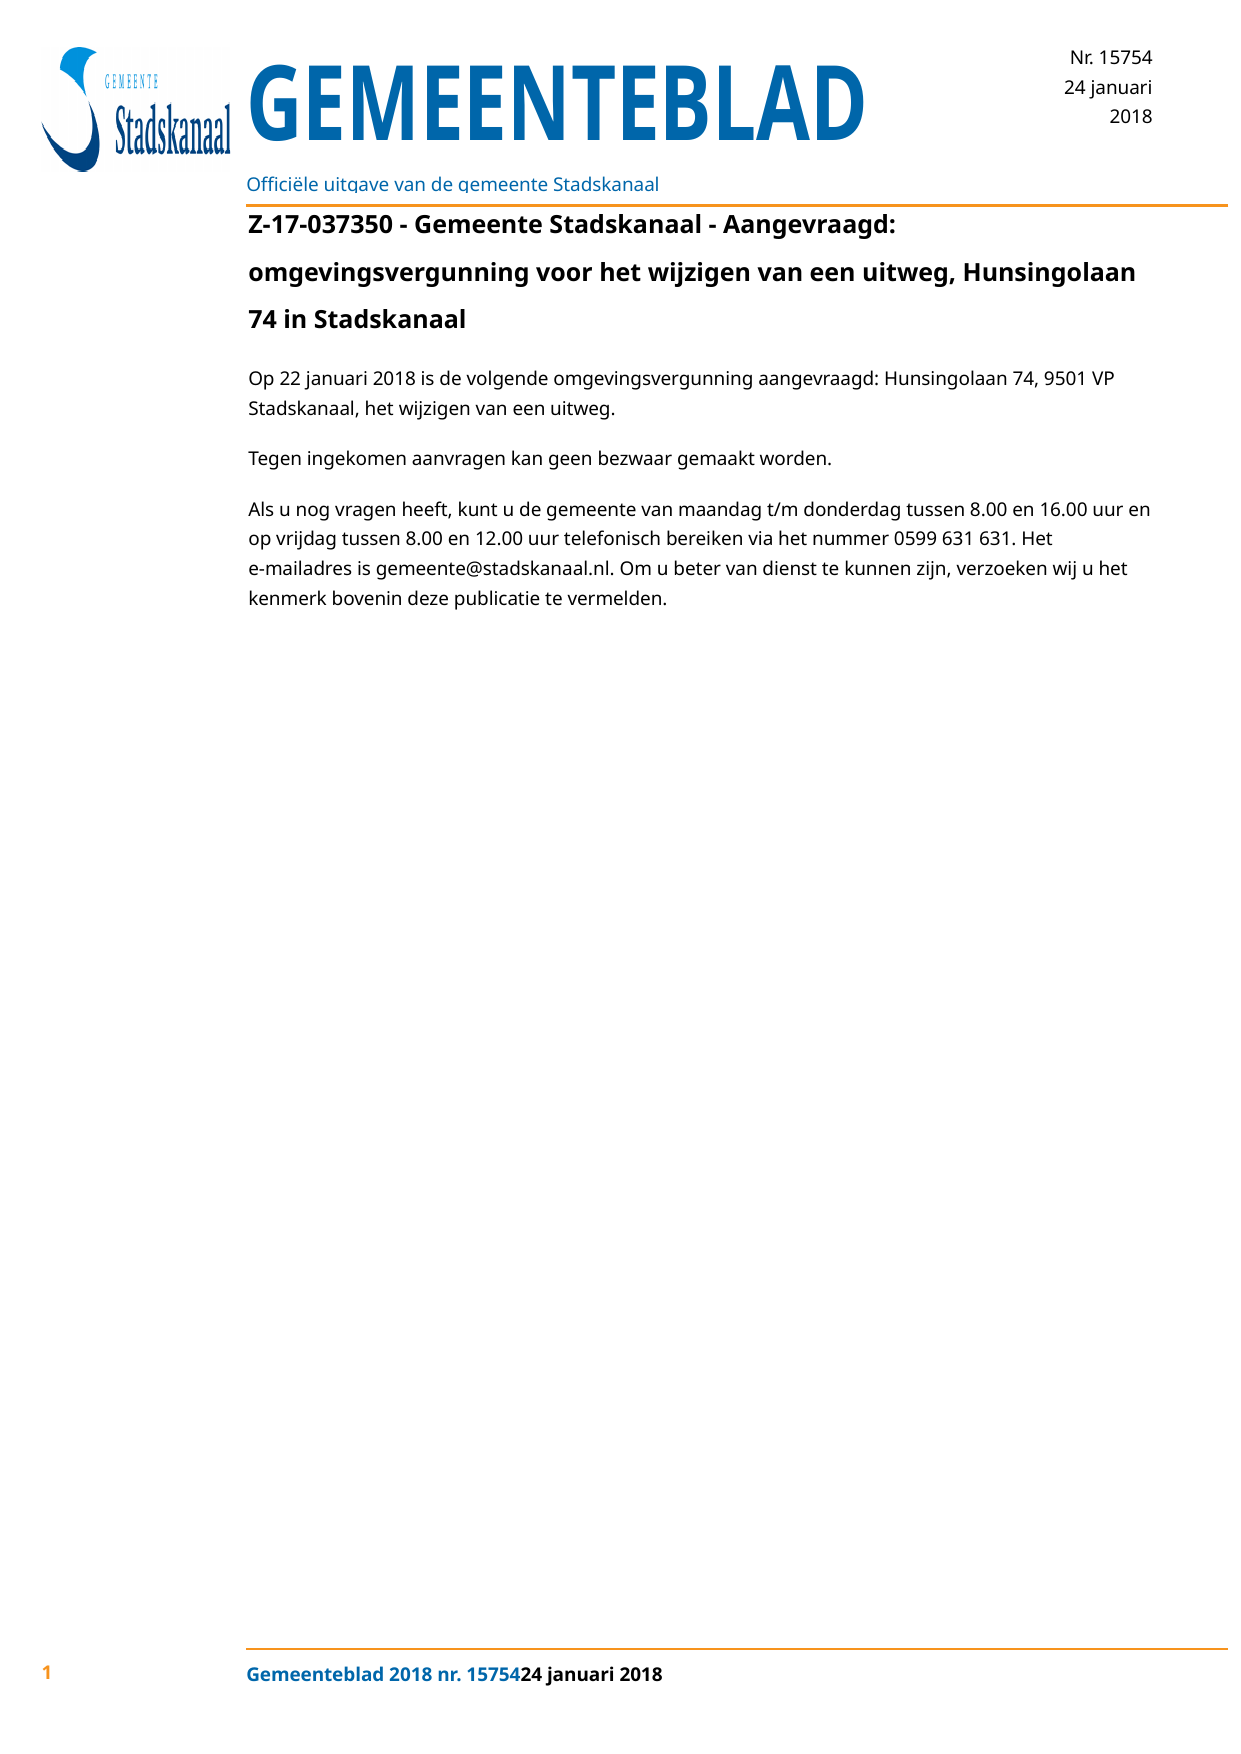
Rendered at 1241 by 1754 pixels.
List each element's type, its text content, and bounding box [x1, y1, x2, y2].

text Tegen ingekomen aanvragen kan geen bezwaar gemaakt worden. [248, 446, 1152, 471]
text Z-17-037350 - Gemeente Stadskanaal - Aangevraagd: omgevingsvergunning voor het wijzigen van een uitweg, Hunsingolaan 74 in Stadskanaal [248, 207, 1152, 336]
text Als u nog vragen heeft, kunt u de gemeente van maandag t/m donderdag tussen 8.00 en 16.00 uur en op vrijdag tussen 8.00 en 12.00 uur telefonisch bereiken via het nummer 0599 631 631. Het e‑mailadres is gemeente@stadskanaal.nl. Om u beter van dienst te kunnen zijn, verzoeken wij u het kenmerk bovenin deze publicatie te vermelden. [248, 496, 1152, 610]
picture [41, 47, 231, 172]
text Op 22 januari 2018 is de volgende omgevingsvergunning aangevraagd: Hunsingolaan 74, 9501 VP Stadskanaal, het wijzigen van een uitweg. [248, 366, 1152, 421]
